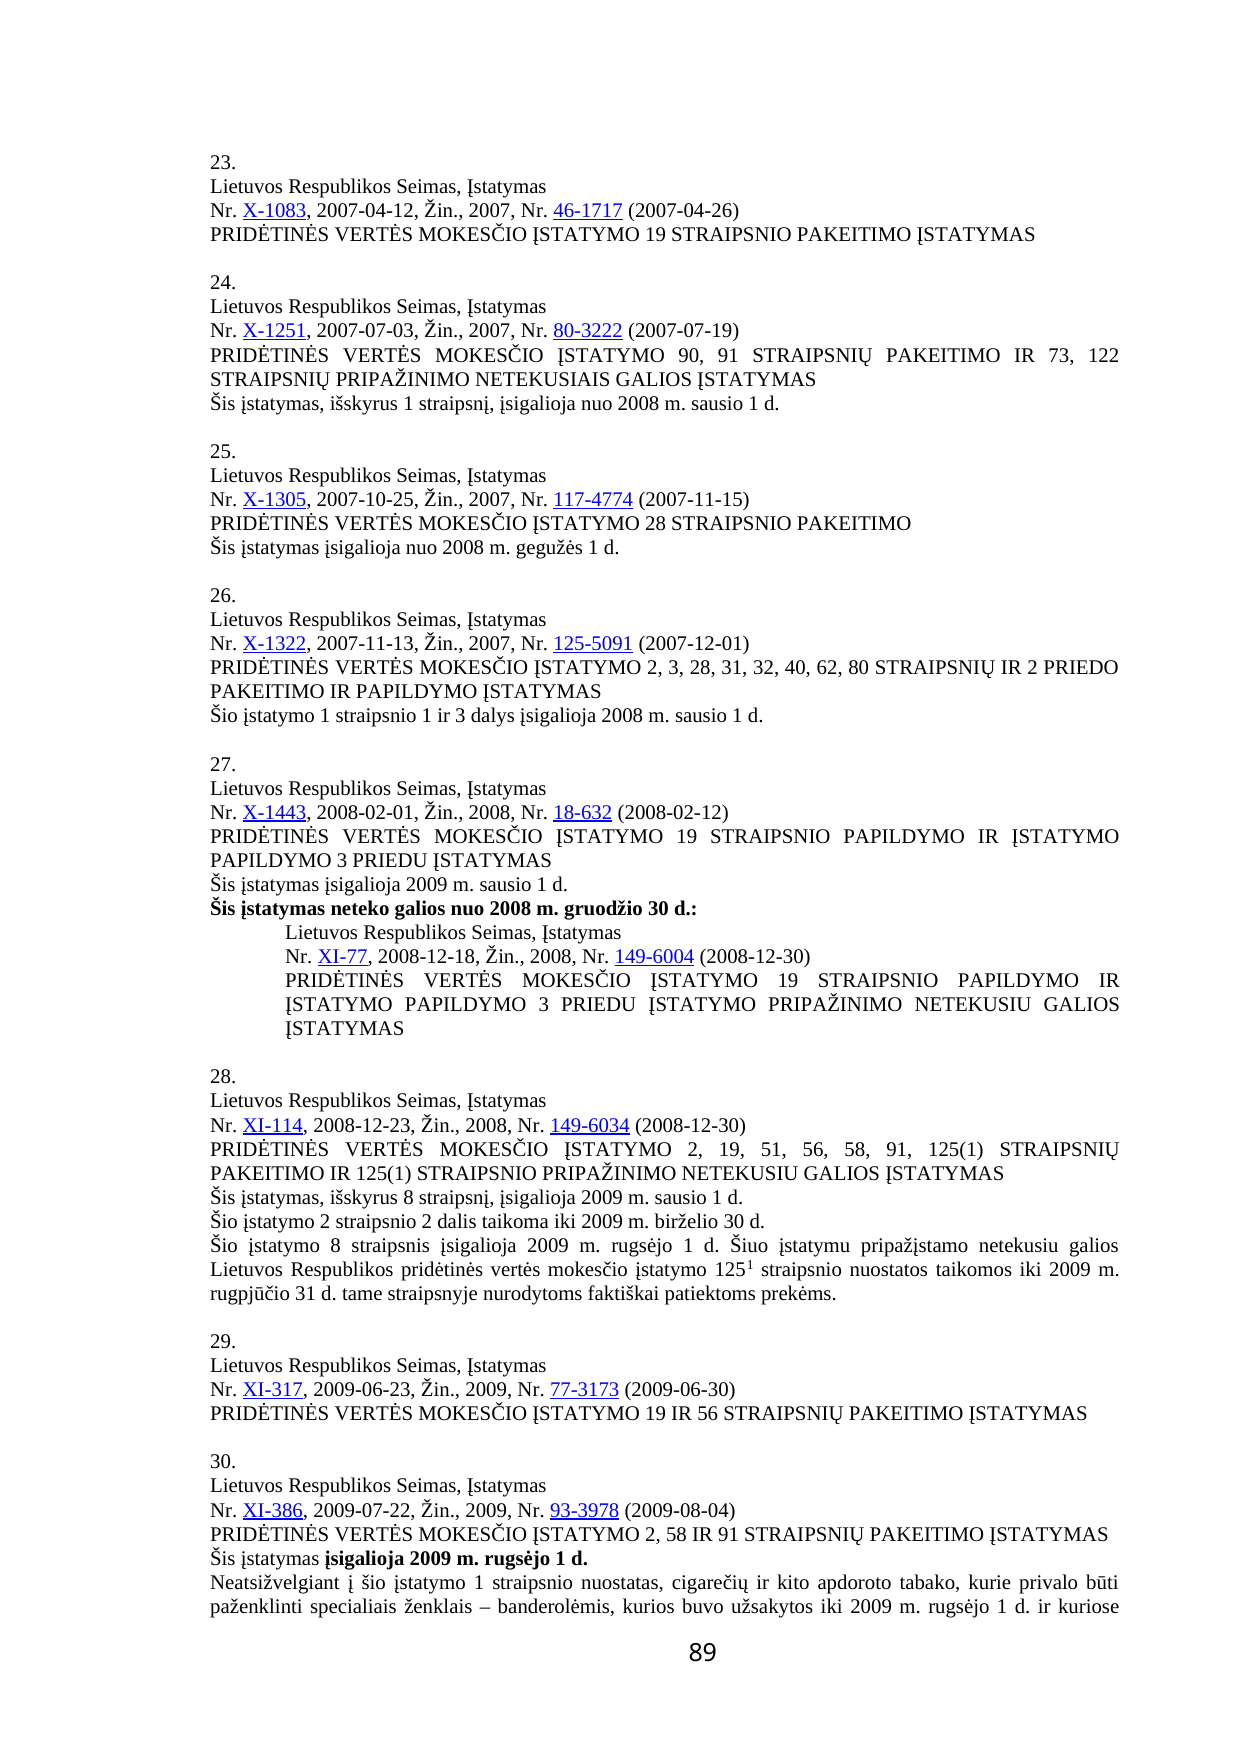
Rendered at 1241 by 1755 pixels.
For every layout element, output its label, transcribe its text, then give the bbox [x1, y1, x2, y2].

text Nr. X-1443, 2008-02-01, Žin., 2008, Nr. 18-632 (2008-02-12) [210, 800, 1120, 824]
text 27. [210, 752, 1120, 776]
text Lietuvos Respublikos Seimas, Įstatymas [210, 174, 1120, 198]
text PRIDĖTINĖS VERTĖS MOKESČIO ĮSTATYMO 19 STRAIPSNIO PAKEITIMO ĮSTATYMAS [210, 222, 1120, 246]
text Lietuvos Respublikos Seimas, Įstatymas [210, 1473, 1120, 1497]
text Lietuvos Respublikos Seimas, Įstatymas [210, 1353, 1120, 1377]
text PRIDĖTINĖS VERTĖS MOKESČIO ĮSTATYMO 19 IR 56 STRAIPSNIŲ PAKEITIMO ĮSTATYMAS [210, 1401, 1120, 1425]
text Nr. X-1305, 2007-10-25, Žin., 2007, Nr. 117-4774 (2007-11-15) [210, 487, 1120, 511]
text Nr. X-1251, 2007-07-03, Žin., 2007, Nr. 80-3222 (2007-07-19) [210, 318, 1120, 342]
text 28. [210, 1064, 1120, 1088]
text Lietuvos Respublikos Seimas, Įstatymas [210, 776, 1120, 800]
text Lietuvos Respublikos Seimas, Įstatymas [210, 463, 1120, 487]
text 23. [210, 150, 1120, 174]
text PRIDĖTINĖS VERTĖS MOKESČIO ĮSTATYMO 28 STRAIPSNIO PAKEITIMO [210, 511, 1120, 535]
text Lietuvos Respublikos Seimas, Įstatymas [210, 1088, 1120, 1112]
text 26. [210, 583, 1120, 607]
text PRIDĖTINĖS VERTĖS MOKESČIO ĮSTATYMO 2, 19, 51, 56, 58, 91, 125(1) STRAIPSNIŲ PAKEITIMO IR 125(1) STRAIPSNIO PRIPAŽINIMO NETEKUSIU GALIOS ĮSTATYMAS [210, 1137, 1120, 1185]
text Lietuvos Respublikos Seimas, Įstatymas [210, 607, 1120, 631]
text Šis įstatymas, išskyrus 8 straipsnį, įsigalioja 2009 m. sausio 1 d. [210, 1185, 1120, 1209]
text Nr. XI-386, 2009-07-22, Žin., 2009, Nr. 93-3978 (2009-08-04) [210, 1497, 1120, 1522]
text Nr. XI-77, 2008-12-18, Žin., 2008, Nr. 149-6004 (2008-12-30) [210, 944, 1120, 968]
text Šis įstatymas įsigalioja nuo 2008 m. gegužės 1 d. [210, 535, 1120, 559]
text Nr. XI-317, 2009-06-23, Žin., 2009, Nr. 77-3173 (2009-06-30) [210, 1377, 1120, 1401]
text 30. [210, 1449, 1120, 1473]
text Šis įstatymas, išskyrus 1 straipsnį, įsigalioja nuo 2008 m. sausio 1 d. [210, 391, 1120, 415]
text Šis įstatymas įsigalioja 2009 m. sausio 1 d. [210, 872, 1120, 896]
text Neatsižvelgiant į šio įstatymo 1 straipsnio nuostatas, cigarečių ir kito apdoroto tabako, kurie privalo būti paženklinti specialiais ženklais – banderolėmis, kurios buvo užsakytos iki 2009 m. rugsėjo 1 d. ir kuriose [210, 1570, 1120, 1618]
text Šis įstatymas įsigalioja 2009 m. rugsėjo 1 d. [210, 1546, 1120, 1570]
text Šio įstatymo 1 straipsnio 1 ir 3 dalys įsigalioja 2008 m. sausio 1 d. [210, 703, 1120, 727]
text Lietuvos Respublikos Seimas, Įstatymas [210, 294, 1120, 318]
text Nr. XI-114, 2008-12-23, Žin., 2008, Nr. 149-6034 (2008-12-30) [210, 1112, 1120, 1137]
text 29. [210, 1329, 1120, 1353]
text PRIDĖTINĖS VERTĖS MOKESČIO ĮSTATYMO 2, 3, 28, 31, 32, 40, 62, 80 STRAIPSNIŲ IR 2 PRIEDO PAKEITIMO IR PAPILDYMO ĮSTATYMAS [210, 655, 1120, 703]
text PRIDĖTINĖS VERTĖS MOKESČIO ĮSTATYMO 2, 58 IR 91 STRAIPSNIŲ PAKEITIMO ĮSTATYMAS [210, 1522, 1120, 1546]
text Šio įstatymo 8 straipsnis įsigalioja 2009 m. rugsėjo 1 d. Šiuo įstatymu pripažįstamo netekusiu galios Lietuvos Respublikos pridėtinės vertės mokesčio įstatymo 1251 straipsnio nuostatos taikomos iki 2009 m. rugpjūčio 31 d. tame straipsnyje nurodytoms faktiškai patiektoms prekėms. [210, 1233, 1120, 1305]
text 24. [210, 270, 1120, 294]
text Nr. X-1083, 2007-04-12, Žin., 2007, Nr. 46-1717 (2007-04-26) [210, 198, 1120, 222]
text Nr. X-1322, 2007-11-13, Žin., 2007, Nr. 125-5091 (2007-12-01) [210, 631, 1120, 655]
text PRIDĖTINĖS VERTĖS MOKESČIO ĮSTATYMO 19 STRAIPSNIO PAPILDYMO IR ĮSTATYMO PAPILDYMO 3 PRIEDU ĮSTATYMO PRIPAŽINIMO NETEKUSIU GALIOS ĮSTATYMAS [285, 968, 1120, 1040]
text Šio įstatymo 2 straipsnio 2 dalis taikoma iki 2009 m. birželio 30 d. [210, 1209, 1120, 1233]
text PRIDĖTINĖS VERTĖS MOKESČIO ĮSTATYMO 19 STRAIPSNIO PAPILDYMO IR ĮSTATYMO PAPILDYMO 3 PRIEDU ĮSTATYMAS [210, 824, 1120, 872]
text Lietuvos Respublikos Seimas, Įstatymas [210, 920, 1120, 944]
text 25. [210, 439, 1120, 463]
text PRIDĖTINĖS VERTĖS MOKESČIO ĮSTATYMO 90, 91 STRAIPSNIŲ PAKEITIMO IR 73, 122 STRAIPSNIŲ PRIPAŽINIMO NETEKUSIAIS GALIOS ĮSTATYMAS [210, 342, 1120, 391]
text Šis įstatymas neteko galios nuo 2008 m. gruodžio 30 d.: [210, 896, 1120, 920]
